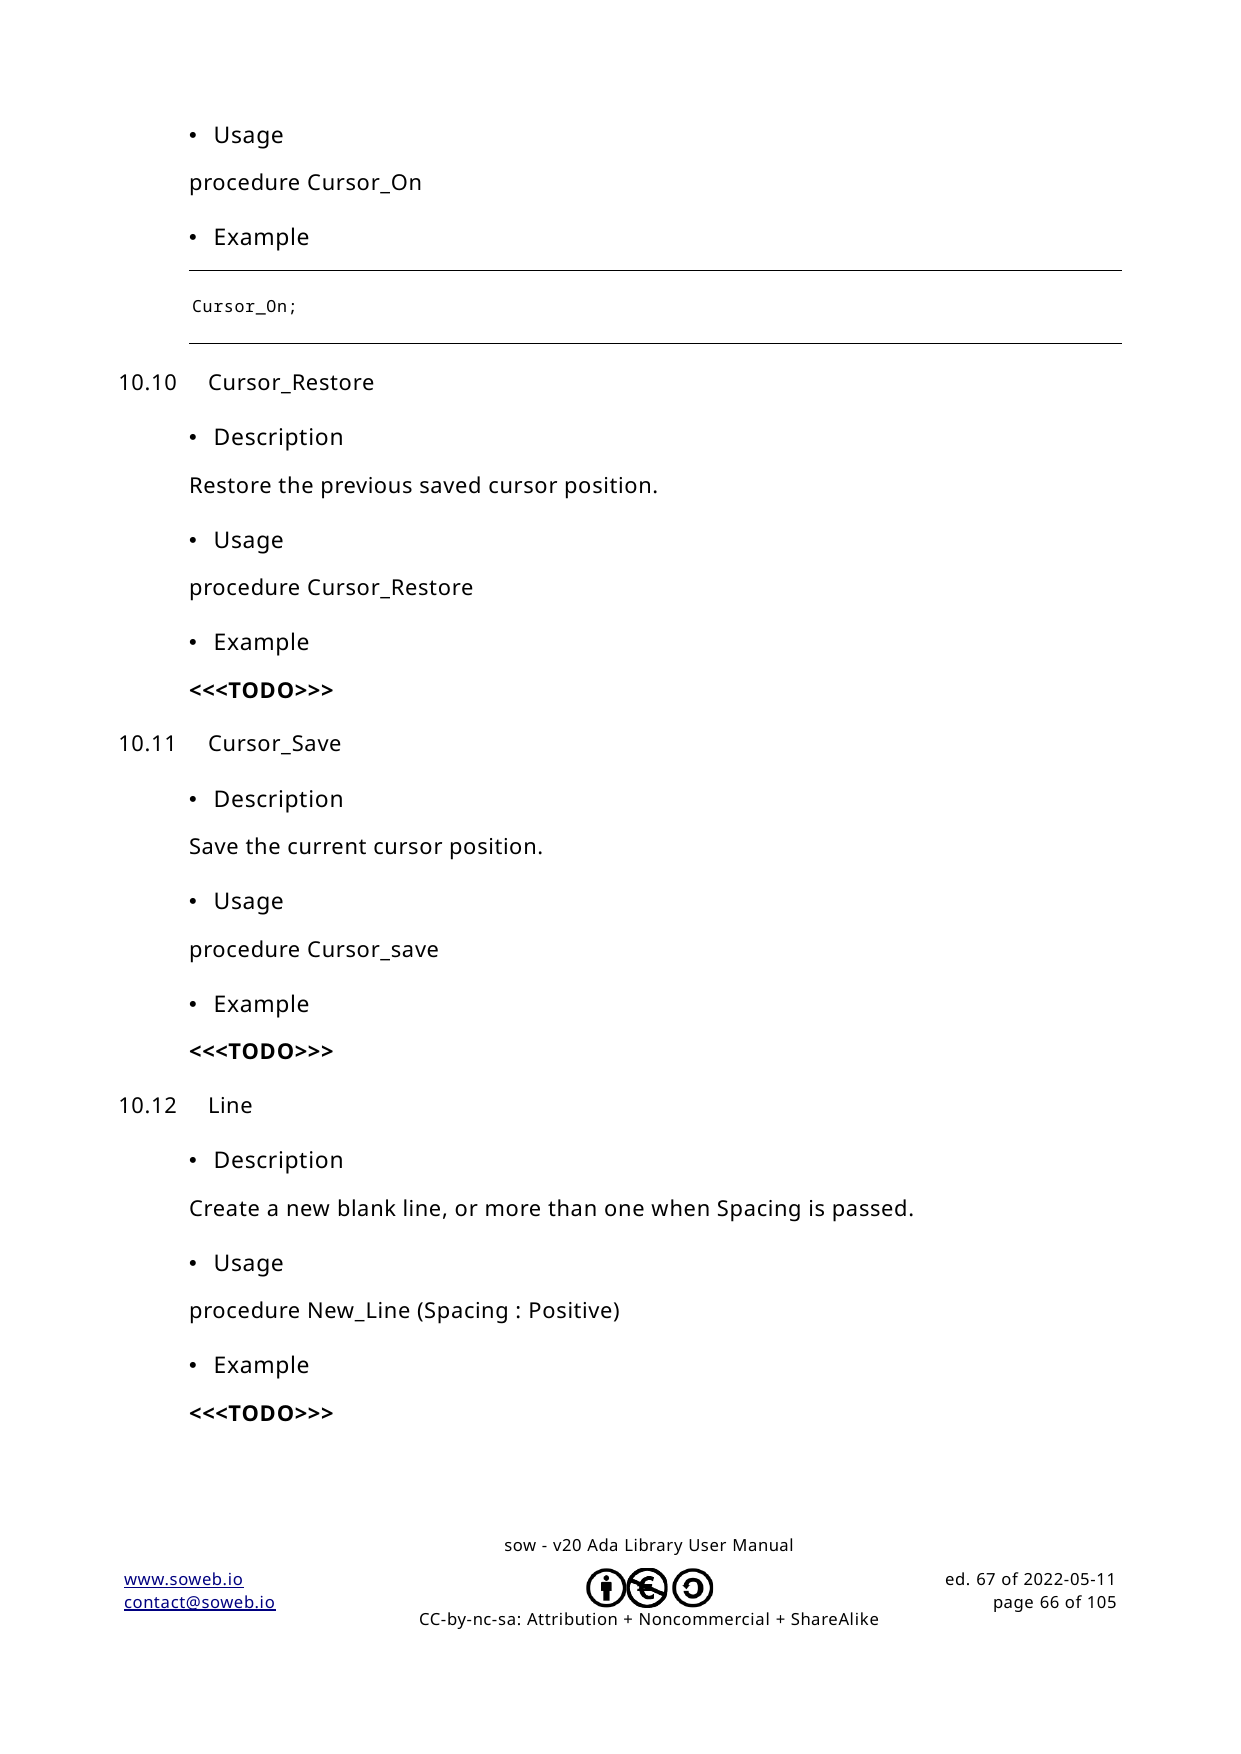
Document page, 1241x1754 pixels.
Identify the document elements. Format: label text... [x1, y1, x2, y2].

subtitle Usage [189, 118, 1122, 149]
text <<<TODO>>> [189, 1398, 1122, 1428]
subtitle Example [189, 221, 1122, 252]
subtitle Example [189, 1349, 1122, 1380]
text Save the current cursor position. [189, 831, 1122, 861]
text procedure Cursor_Restore [189, 572, 1122, 602]
text <<<TODO>>> [189, 675, 1122, 705]
subtitle Cursor_Restore [118, 367, 1122, 397]
subtitle Example [189, 987, 1122, 1018]
subtitle Example [189, 626, 1122, 657]
text procedure Cursor_save [189, 933, 1122, 963]
list Cursor_On; [189, 271, 1122, 343]
subtitle Description [189, 1143, 1122, 1175]
subtitle Line [118, 1090, 1122, 1120]
picture [672, 1568, 714, 1608]
subtitle Description [189, 421, 1122, 452]
text procedure New_Line (Spacing : Positive) [189, 1295, 1122, 1325]
picture [585, 1568, 668, 1608]
text <<<TODO>>> [189, 1036, 1122, 1066]
text procedure Cursor_On [189, 167, 1122, 197]
subtitle Description [189, 782, 1122, 813]
subtitle Usage [189, 884, 1122, 916]
subtitle Cursor_Save [118, 728, 1122, 758]
text Create a new blank line, or more than one when Spacing is passed. [189, 1192, 1122, 1222]
subtitle Usage [189, 523, 1122, 554]
subtitle Usage [189, 1246, 1122, 1277]
text Restore the previous saved cursor position. [189, 469, 1122, 499]
